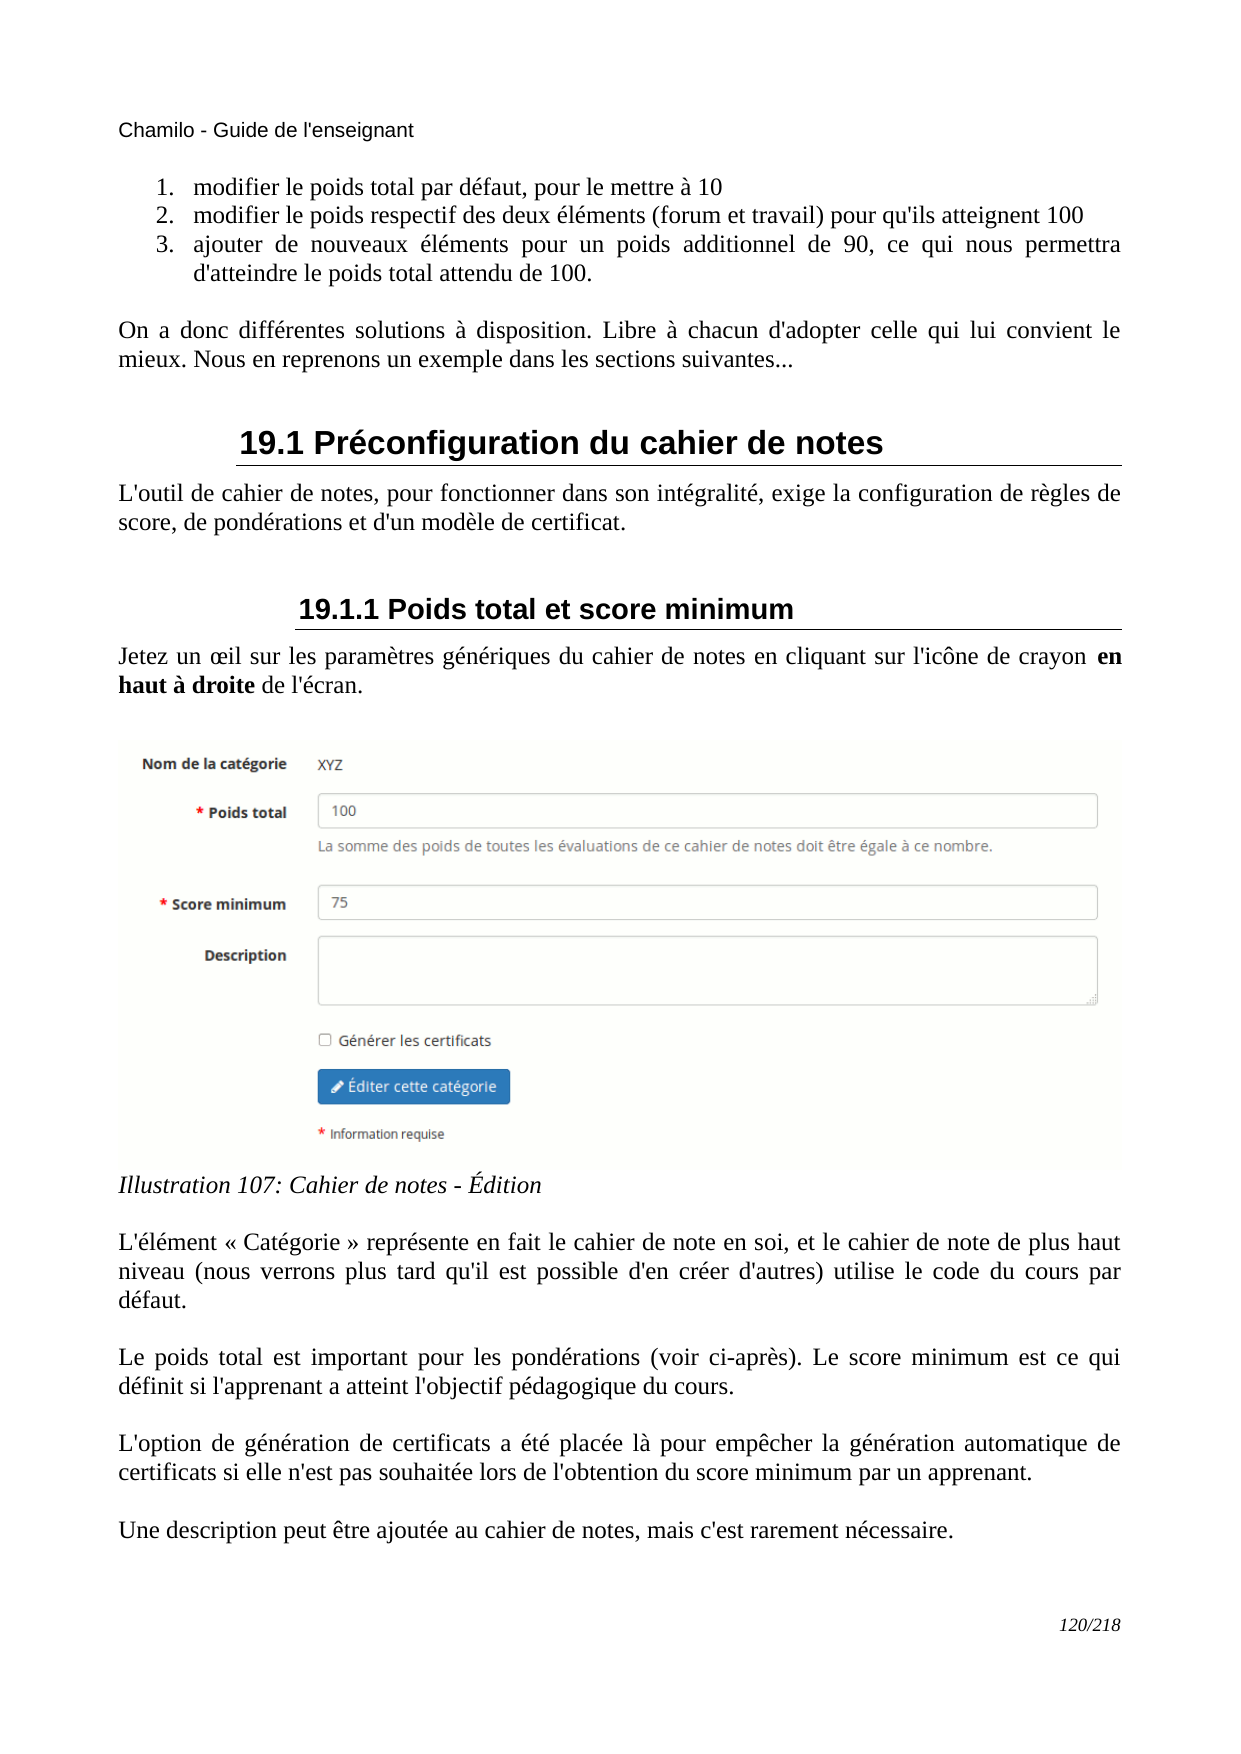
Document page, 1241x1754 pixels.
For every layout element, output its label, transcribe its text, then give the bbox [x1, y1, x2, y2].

list modifier le poids respectif des deux éléments (forum et travail) pour qu'ils atteignent 100 [156, 200, 1122, 229]
text Une description peut être ajoutée au cahier de notes, mais c'est rarement nécessaire. [118, 1515, 1122, 1543]
picture [118, 740, 1122, 1170]
list ajouter de nouveaux éléments pour un poids additionnel de 90, ce qui nous permettra d'atteindre le poids total attendu de 100. [156, 229, 1122, 287]
list modifier le poids total par défaut, pour le mettre à 10 [156, 172, 1122, 200]
text Le poids total est important pour les pondérations (voir ci-après). Le score minimum est ce qui définit si l'apprenant a atteint l'objectif pédagogique du cours. [118, 1342, 1122, 1400]
subtitle Poids total et score minimum [295, 589, 1122, 629]
subtitle Préconfiguration du cahier de notes [236, 420, 1122, 465]
text Illustration 107: Cahier de notes - Édition [118, 1170, 1122, 1198]
text L'option de génération de certificats a été placée là pour empêcher la génération automatique de certificats si elle n'est pas souhaitée lors de l'obtention du score minimum par un apprenant. [118, 1428, 1122, 1486]
text On a donc différentes solutions à disposition. Libre à chacun d'adopter celle qui lui convient le mieux. Nous en reprenons un exemple dans les sections suivantes... [118, 315, 1122, 373]
text L'outil de cahier de notes, pour fonctionner dans son intégralité, exige la configuration de règles de score, de pondérations et d'un modèle de certificat. [118, 478, 1122, 536]
text L'élément « Catégorie » représente en fait le cahier de note en soi, et le cahier de note de plus haut niveau (nous verrons plus tard qu'il est possible d'en créer d'autres) utilise le code du cours par défaut. [118, 1227, 1122, 1313]
text Jetez un œil sur les paramètres génériques du cahier de notes en cliquant sur l'icône de crayon en haut à droite de l'écran. [118, 641, 1122, 699]
